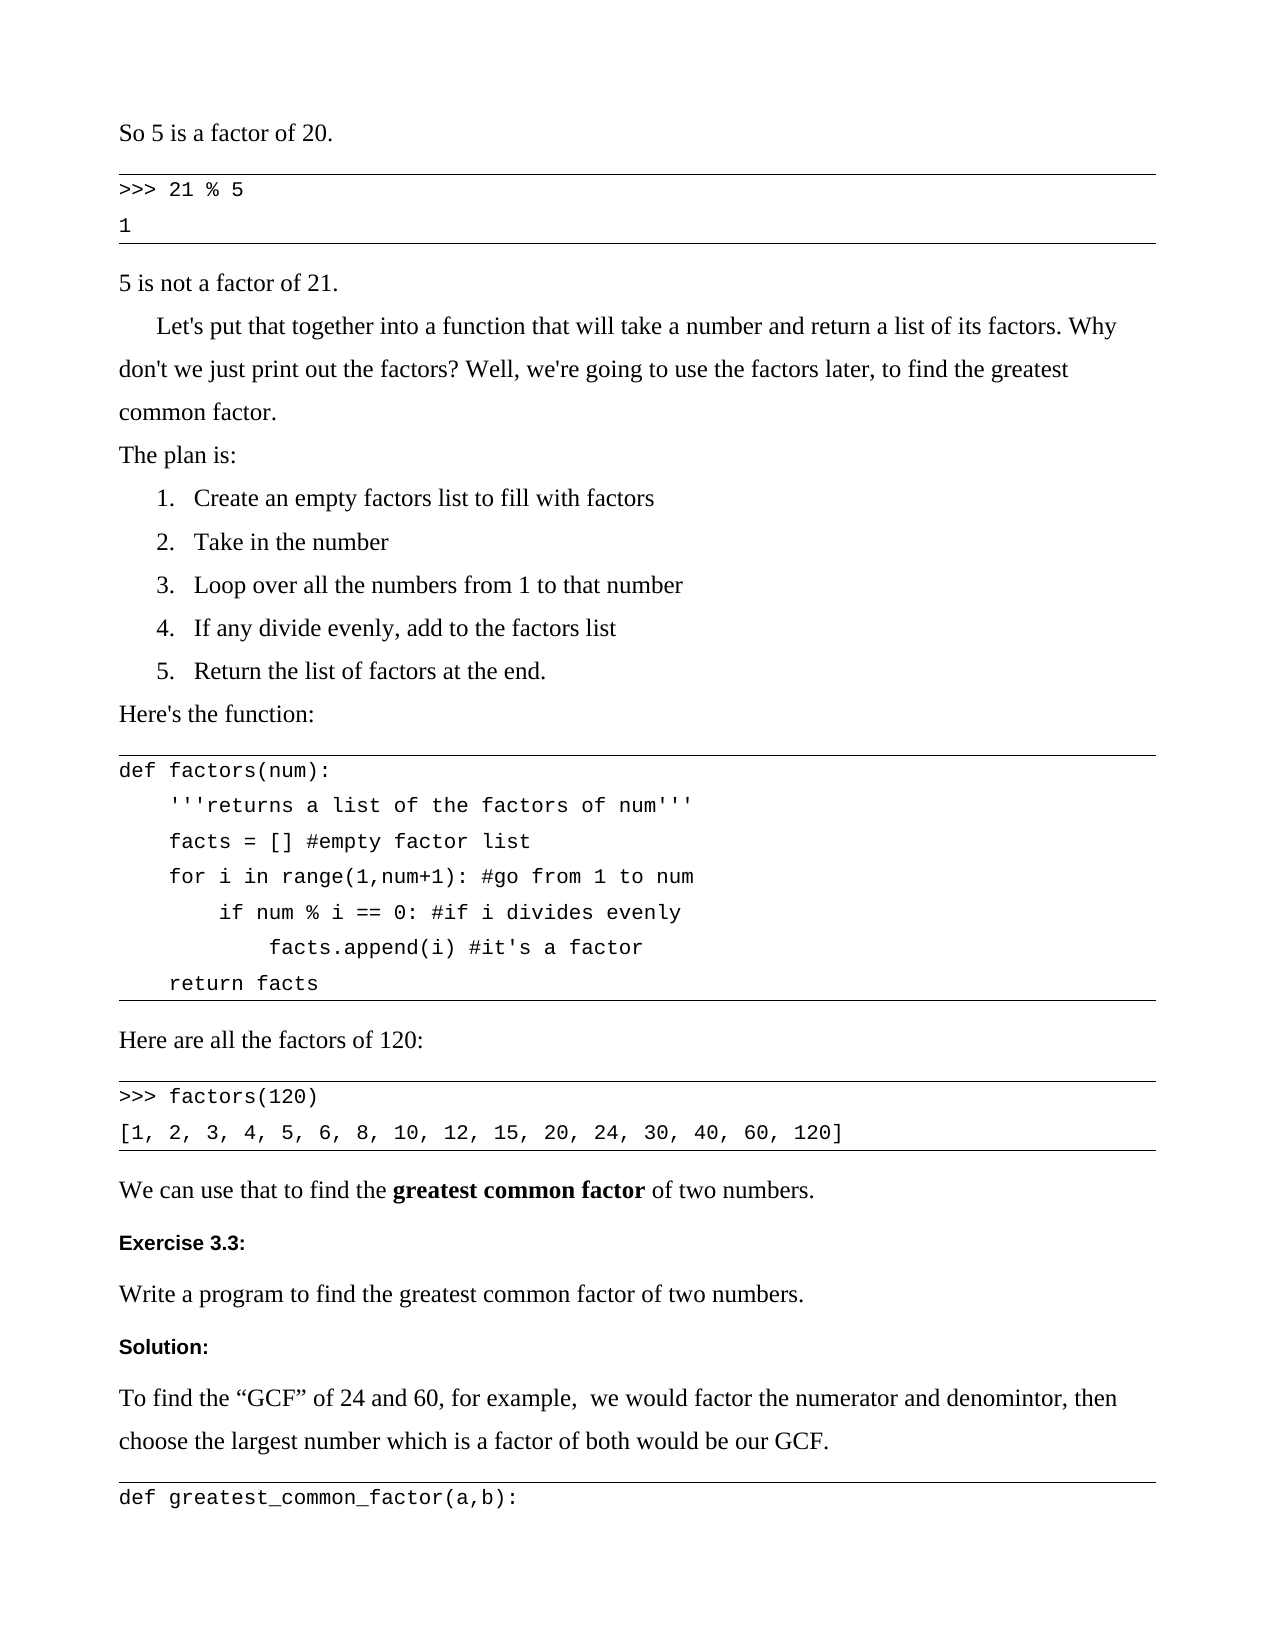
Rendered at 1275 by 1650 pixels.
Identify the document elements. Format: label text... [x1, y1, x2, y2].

list Create an empty factors list to fill with factors [156, 483, 1156, 512]
text 1 [118, 215, 1156, 244]
text def greatest_common_factor(a,b): [118, 1483, 1156, 1511]
text def factors(num): [118, 756, 1156, 784]
text facts.append(i) #it's a factor [118, 937, 1156, 961]
text Exercise 3.3: [118, 1231, 1156, 1254]
text >>> factors(120) [118, 1082, 1156, 1110]
list If any divide evenly, add to the factors list [156, 613, 1156, 642]
list Return the list of factors at the end. [156, 656, 1156, 685]
text Solution: [118, 1335, 1156, 1359]
text So 5 is a factor of 20. [118, 118, 1156, 147]
text if num % i == 0: #if i divides evenly [118, 902, 1156, 925]
text We can use that to find the greatest common factor of two numbers. [118, 1175, 1156, 1204]
text for i in range(1,num+1): #go from 1 to num [118, 866, 1156, 890]
text return facts [118, 972, 1156, 1001]
text '''returns a list of the factors of num''' [118, 795, 1156, 819]
text Let's put that together into a function that will take a number and return a list of its factors. Why don't we just print out the factors? Well, we're going to use the factors later, to find the greatest common factor. [118, 311, 1156, 426]
text Here's the function: [118, 699, 1156, 728]
list Loop over all the numbers from 1 to that number [156, 570, 1156, 598]
text 5 is not a factor of 21. [118, 268, 1156, 297]
text facts = [] #empty factor list [118, 831, 1156, 854]
text The plan is: [118, 440, 1156, 469]
text Here are all the factors of 120: [118, 1026, 1156, 1054]
text To find the “GCF” of 24 and 60, for example, we would factor the numerator and denomintor, then choose the largest number which is a factor of both would be our GCF. [118, 1383, 1156, 1455]
text >>> 21 % 5 [118, 175, 1156, 203]
list Take in the number [156, 527, 1156, 555]
text [1, 2, 3, 4, 5, 6, 8, 10, 12, 15, 20, 24, 30, 40, 60, 120] [118, 1122, 1156, 1151]
text Write a program to find the greatest common factor of two numbers. [118, 1279, 1156, 1308]
